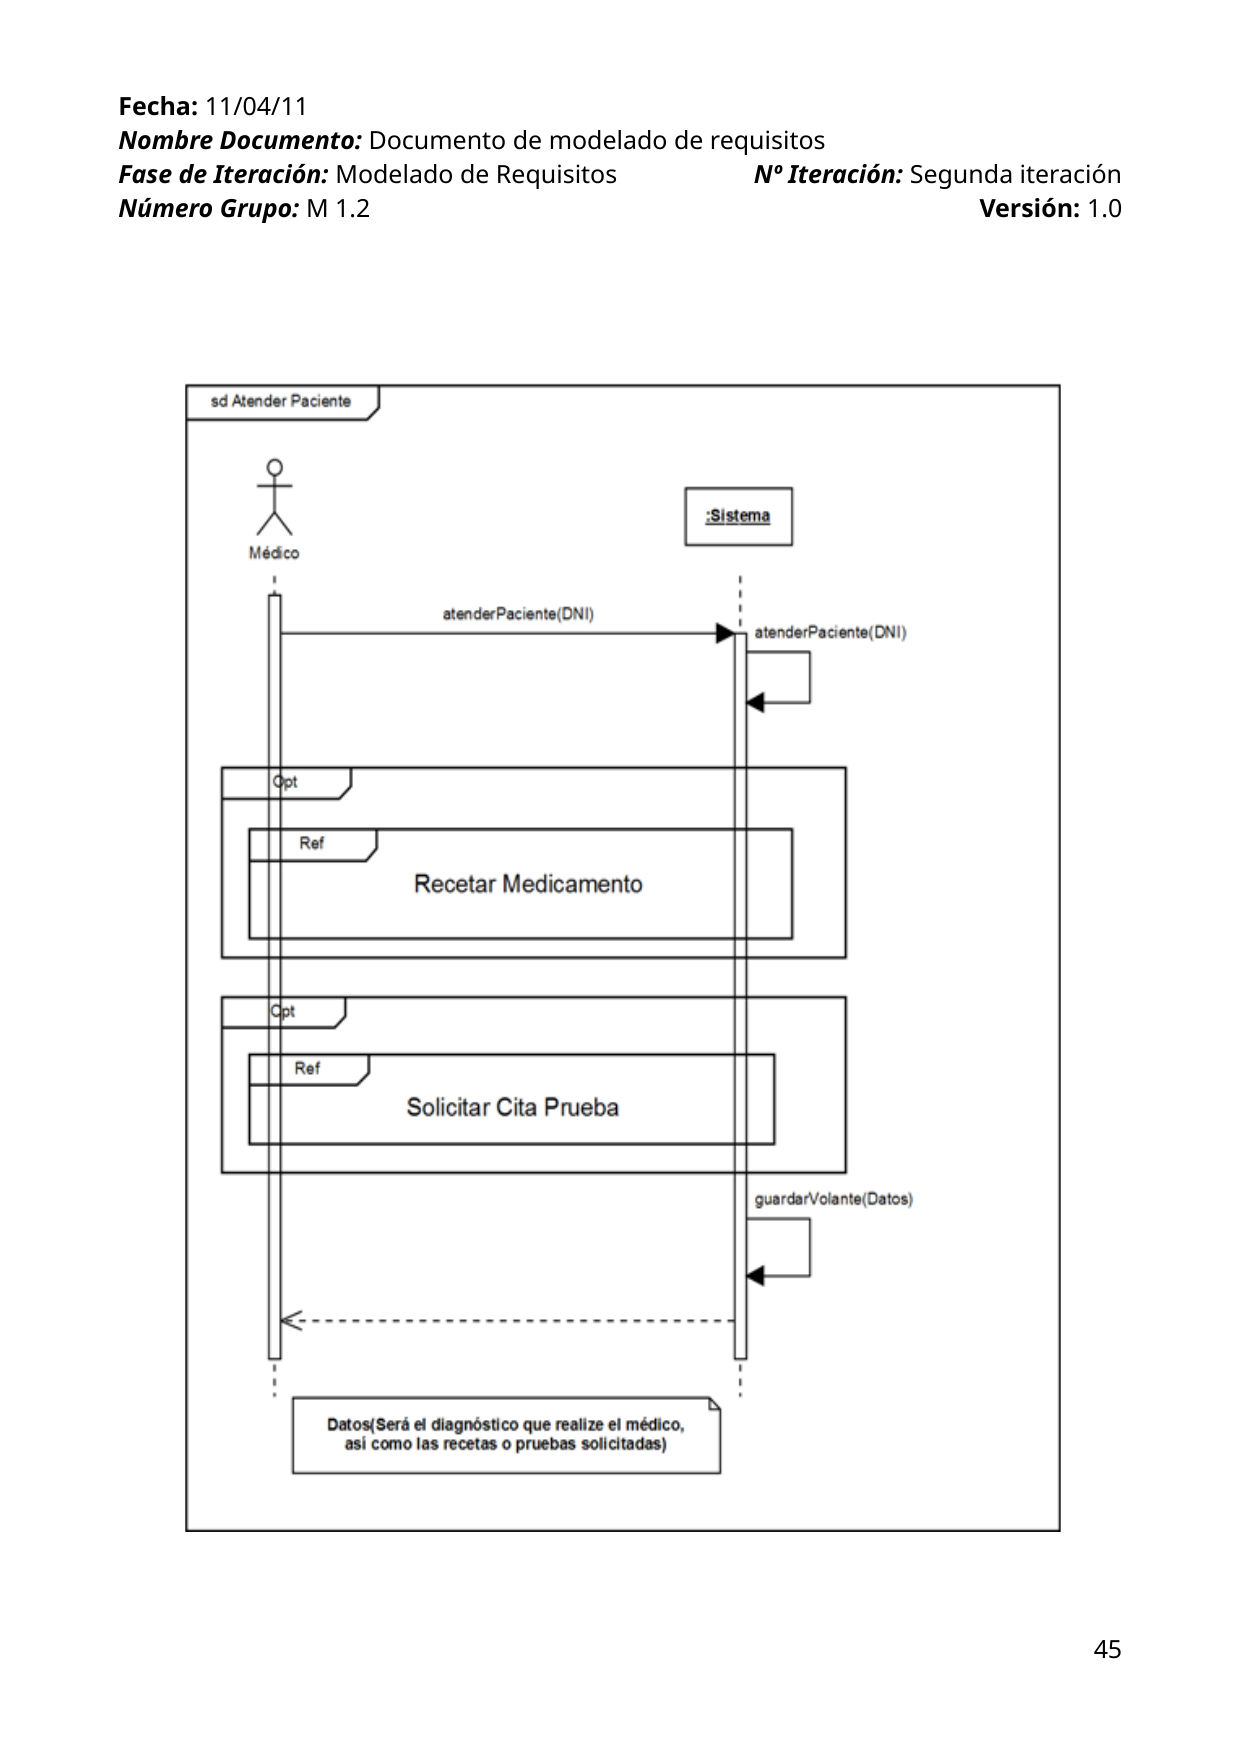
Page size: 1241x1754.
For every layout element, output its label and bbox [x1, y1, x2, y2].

picture [184, 383, 1061, 1532]
